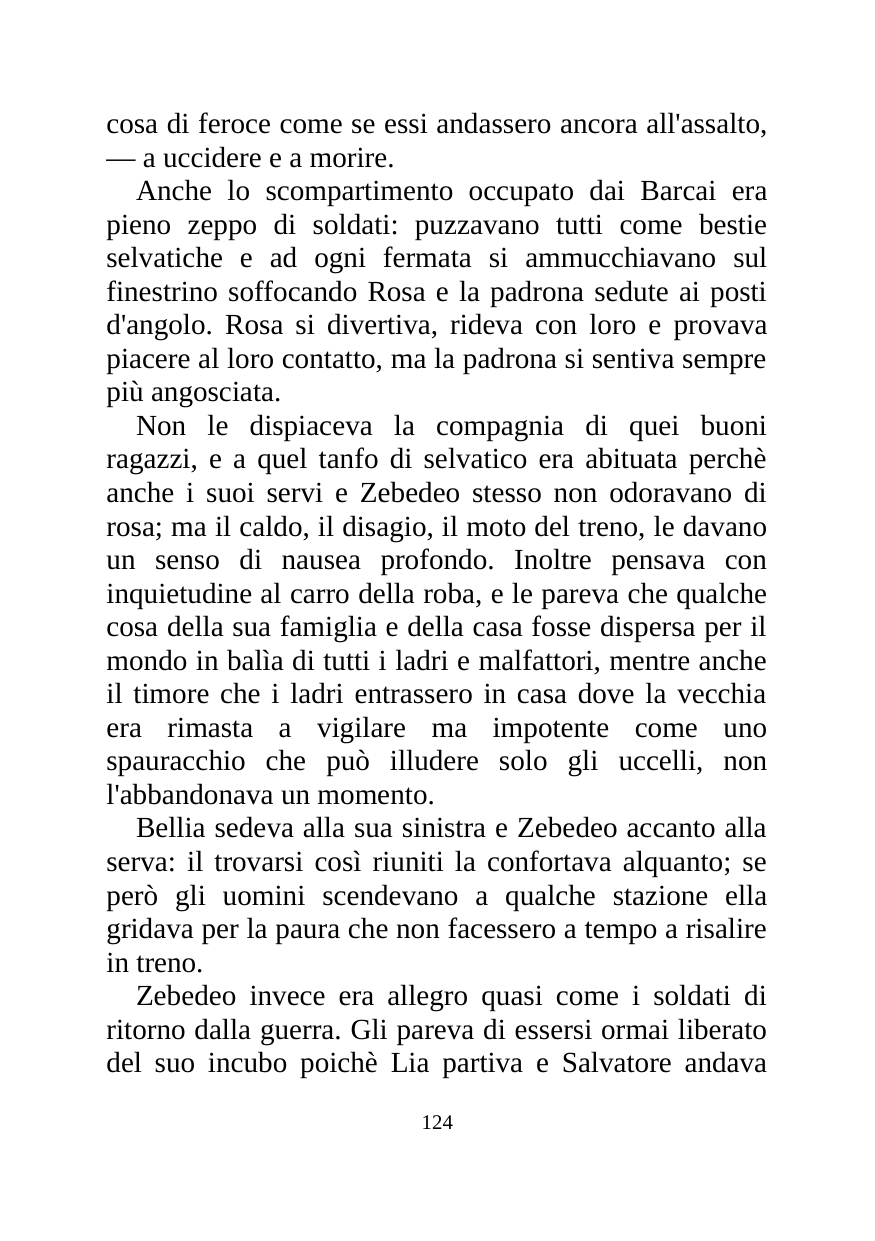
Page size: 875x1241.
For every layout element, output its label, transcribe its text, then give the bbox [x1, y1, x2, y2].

text Zebedeo invece era allegro quasi come i soldati di ritorno dalla guerra. Gli pareva di essersi ormai liberato del suo incubo poichè Lia partiva e Salvatore andava [106, 978, 768, 1079]
text Anche lo scompartimento occupato dai Barcai era pieno zeppo di soldati: puzzavano tutti come bestie selvatiche e ad ogni fermata si ammucchiavano sul finestrino soffocando Rosa e la padrona sedute ai posti d'angolo. Rosa si divertiva, rideva con loro e provava piacere al loro contatto, ma la padrona si sentiva sempre più angosciata. [106, 173, 768, 408]
text cosa di feroce come se essi andassero ancora all'assalto, — a uccidere e a morire. [106, 106, 768, 173]
text Non le dispiaceva la compagnia di quei buoni ragazzi, e a quel tanfo di selvatico era abituata perchè anche i suoi servi e Zebedeo stesso non odoravano di rosa; ma il caldo, il disagio, il moto del treno, le davano un senso di nausea profondo. Inoltre pensava con inquietudine al carro della roba, e le pareva che qualche cosa della sua famiglia e della casa fosse dispersa per il mondo in balìa di tutti i ladri e malfattori, mentre anche il timore che i ladri entrassero in casa dove la vecchia era rimasta a vigilare ma impotente come uno spauracchio che può illudere solo gli uccelli, non l'abbandonava un momento. [106, 408, 768, 811]
text Bellia sedeva alla sua sinistra e Zebedeo accanto alla serva: il trovarsi così riuniti la confortava alquanto; se però gli uomini scendevano a qualche stazione ella gridava per la paura che non facessero a tempo a risalire in treno. [106, 811, 768, 978]
